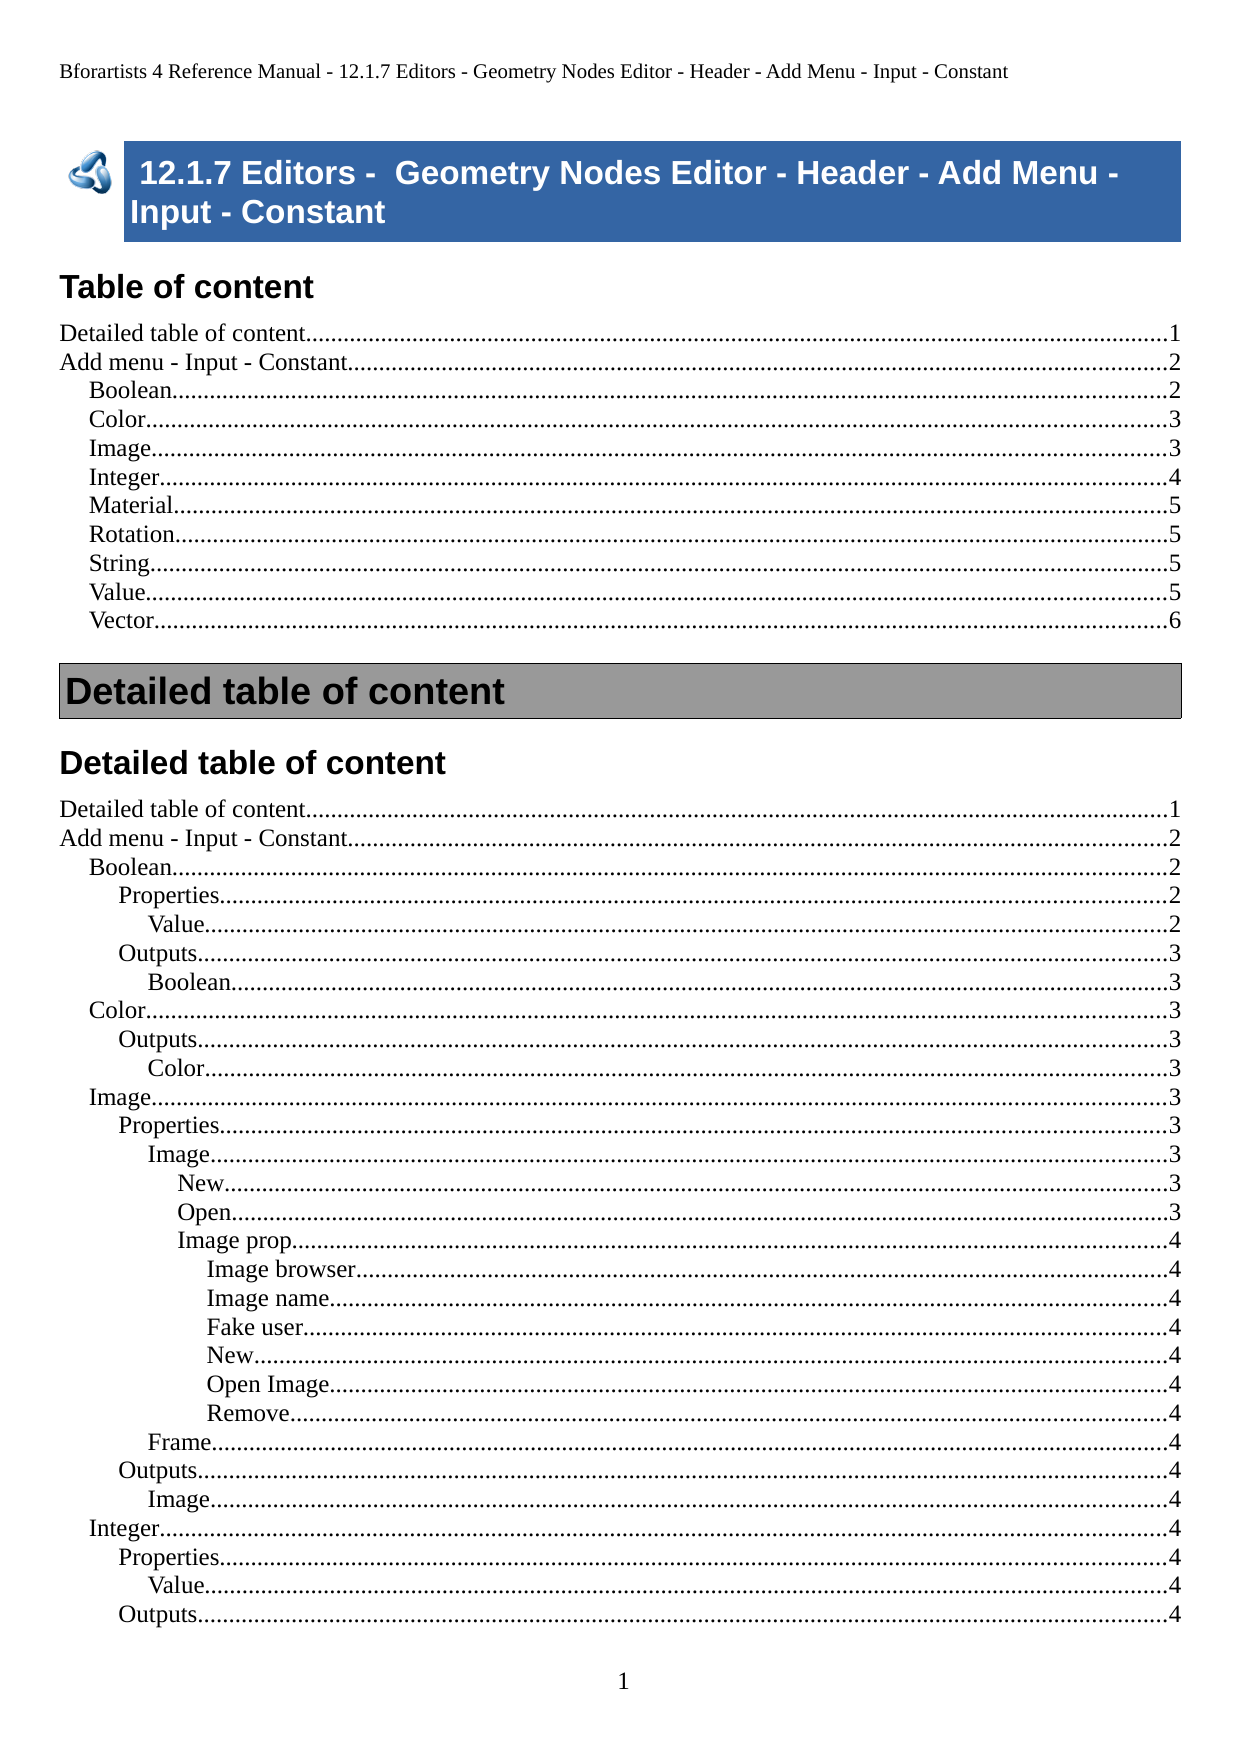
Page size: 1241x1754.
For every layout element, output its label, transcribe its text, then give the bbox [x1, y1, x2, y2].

text Image browser 4 [206, 1254, 1181, 1283]
text Image prop 4 [177, 1225, 1181, 1254]
text Image name 4 [206, 1283, 1181, 1312]
text Rotation 5 [88, 519, 1181, 548]
text Boolean 3 [147, 967, 1181, 995]
text Image 3 [88, 433, 1181, 462]
text New 3 [177, 1168, 1181, 1197]
table_header Detailed table of content [60, 664, 1181, 718]
text Outputs 3 [118, 938, 1181, 967]
text New 4 [206, 1340, 1181, 1369]
text Add menu - Input - Constant 2 [59, 823, 1181, 852]
text Integer 4 [88, 1513, 1181, 1542]
text Remove 4 [206, 1398, 1181, 1427]
text Image 3 [147, 1139, 1181, 1168]
text Outputs 4 [118, 1599, 1181, 1628]
text Outputs 4 [118, 1455, 1181, 1484]
text Image 3 [88, 1082, 1181, 1110]
text String 5 [88, 548, 1181, 577]
text Outputs 3 [118, 1024, 1181, 1053]
text Fake user 4 [206, 1312, 1181, 1340]
text Color 3 [88, 404, 1181, 433]
text Detailed table of content 1 [59, 794, 1181, 823]
text Open 3 [177, 1197, 1181, 1225]
text Vector 6 [88, 605, 1181, 634]
text Boolean 2 [88, 852, 1181, 880]
subtitle Detailed table of content [59, 743, 1181, 782]
text Properties 2 [118, 880, 1181, 909]
text Color 3 [147, 1053, 1181, 1082]
text Properties 3 [118, 1110, 1181, 1139]
text Material 5 [88, 490, 1181, 519]
text Value 5 [88, 577, 1181, 605]
text Image 4 [147, 1484, 1181, 1513]
text Color 3 [88, 995, 1181, 1024]
text Value 2 [147, 909, 1181, 938]
text Integer 4 [88, 462, 1181, 490]
text Detailed table of content 1 [59, 318, 1181, 347]
text Boolean 2 [88, 375, 1181, 404]
table_header 12.1.7 Editors - Geometry Nodes Editor - Header - Add Menu - Input - Constant [124, 141, 1181, 242]
text Value 4 [147, 1570, 1181, 1599]
subtitle Table of content [59, 267, 1181, 305]
text Open Image 4 [206, 1369, 1181, 1398]
text Add menu - Input - Constant 2 [59, 347, 1181, 375]
picture [65, 147, 114, 197]
text Frame 4 [147, 1427, 1181, 1455]
text Properties 4 [118, 1542, 1181, 1570]
table_header [59, 141, 124, 242]
